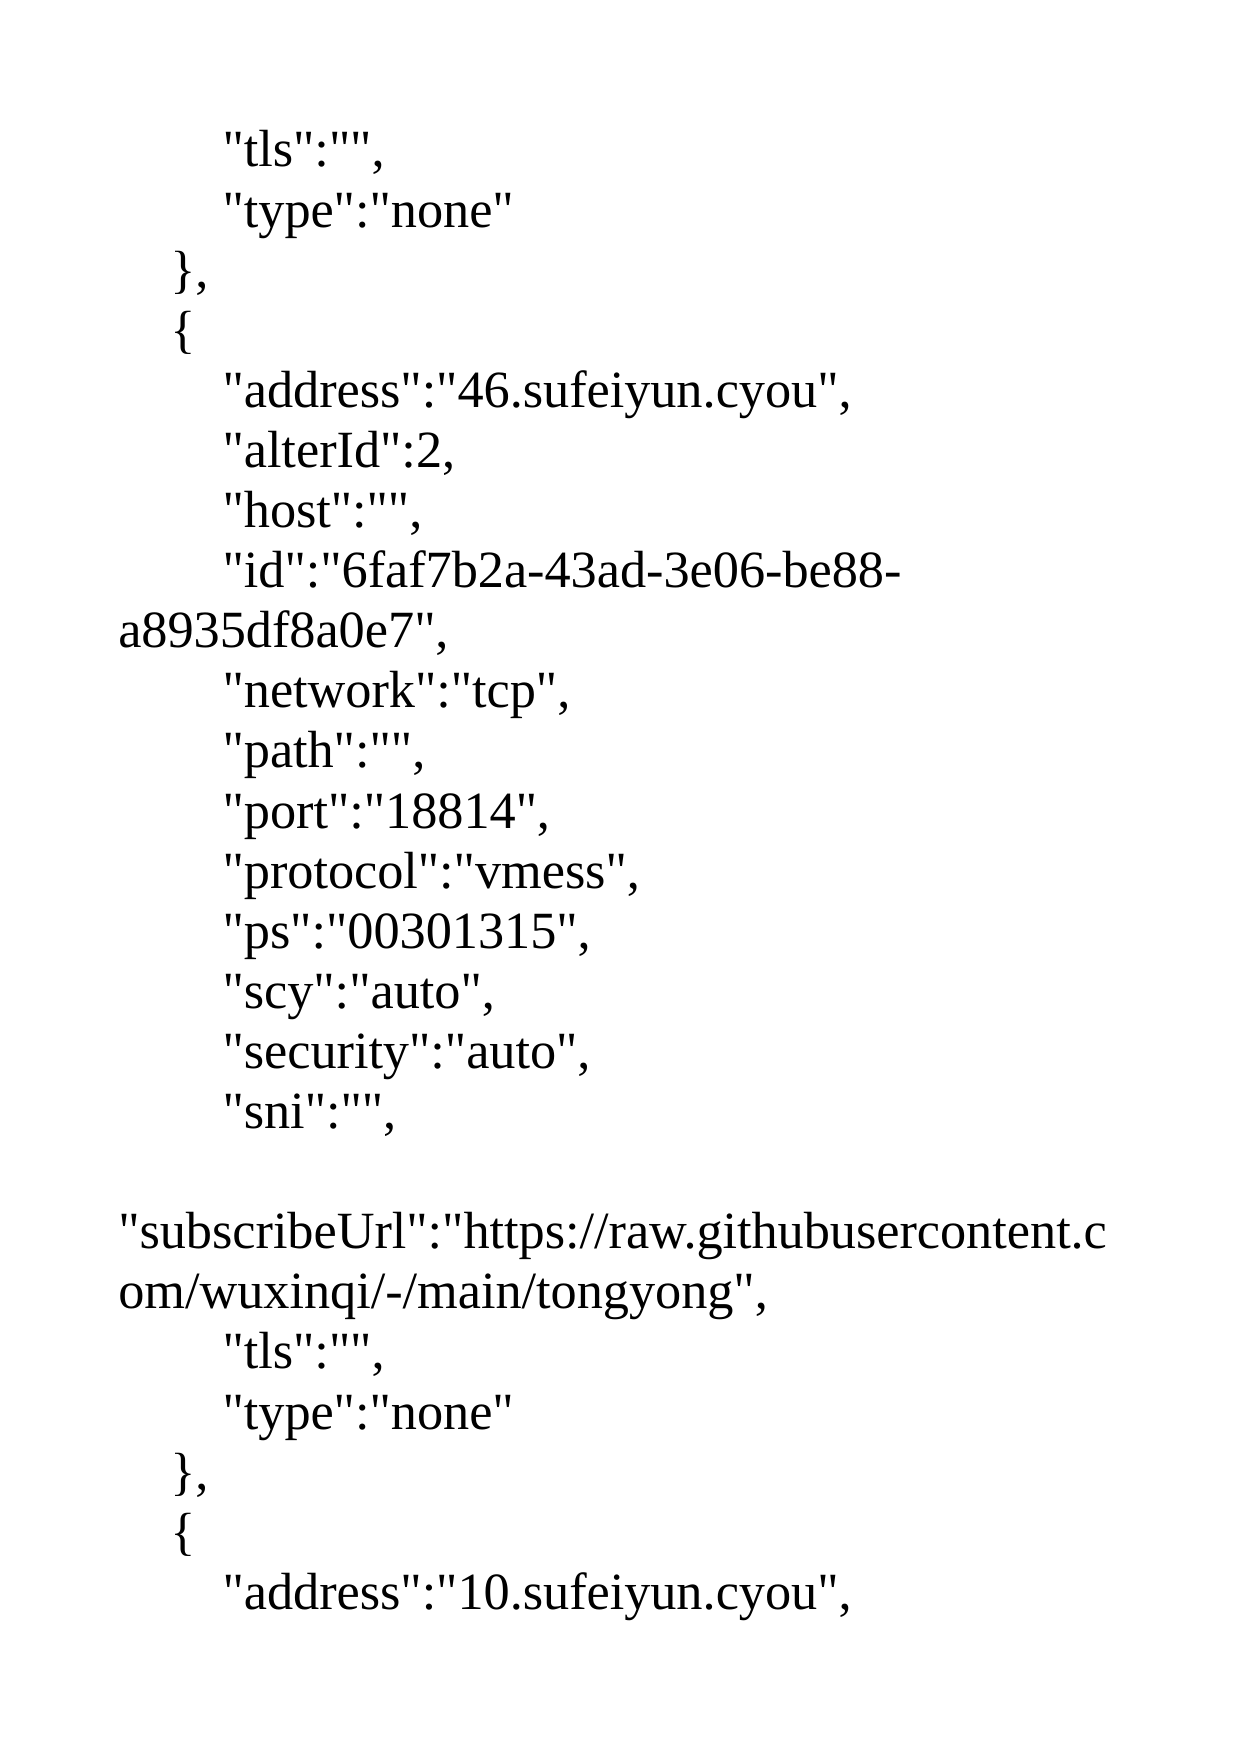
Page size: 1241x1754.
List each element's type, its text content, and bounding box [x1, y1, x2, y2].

text "address":"46.sufeiyun.cyou", [118, 358, 1122, 419]
text "type":"none" [118, 178, 1122, 238]
text "address":"10.sufeiyun.cyou", [118, 1561, 1122, 1621]
text "subscribeUrl":"https://raw.githubusercontent.com/wuxinqi/-/main/tongyong", [118, 1140, 1122, 1320]
text "security":"auto", [118, 1020, 1122, 1080]
text "scy":"auto", [118, 959, 1122, 1020]
text "tls":"", [118, 1320, 1122, 1380]
text { [118, 1501, 1122, 1561]
text }, [118, 238, 1122, 298]
text { [118, 298, 1122, 358]
text }, [118, 1440, 1122, 1501]
text "alterId":2, [118, 419, 1122, 479]
text "path":"", [118, 719, 1122, 779]
text "tls":"", [118, 118, 1122, 178]
text "network":"tcp", [118, 659, 1122, 719]
text "protocol":"vmess", [118, 839, 1122, 899]
text "id":"6faf7b2a-43ad-3e06-be88-a8935df8a0e7", [118, 539, 1122, 659]
text "host":"", [118, 479, 1122, 539]
text "ps":"00301315", [118, 899, 1122, 959]
text "type":"none" [118, 1380, 1122, 1440]
text "sni":"", [118, 1080, 1122, 1140]
text "port":"18814", [118, 779, 1122, 839]
